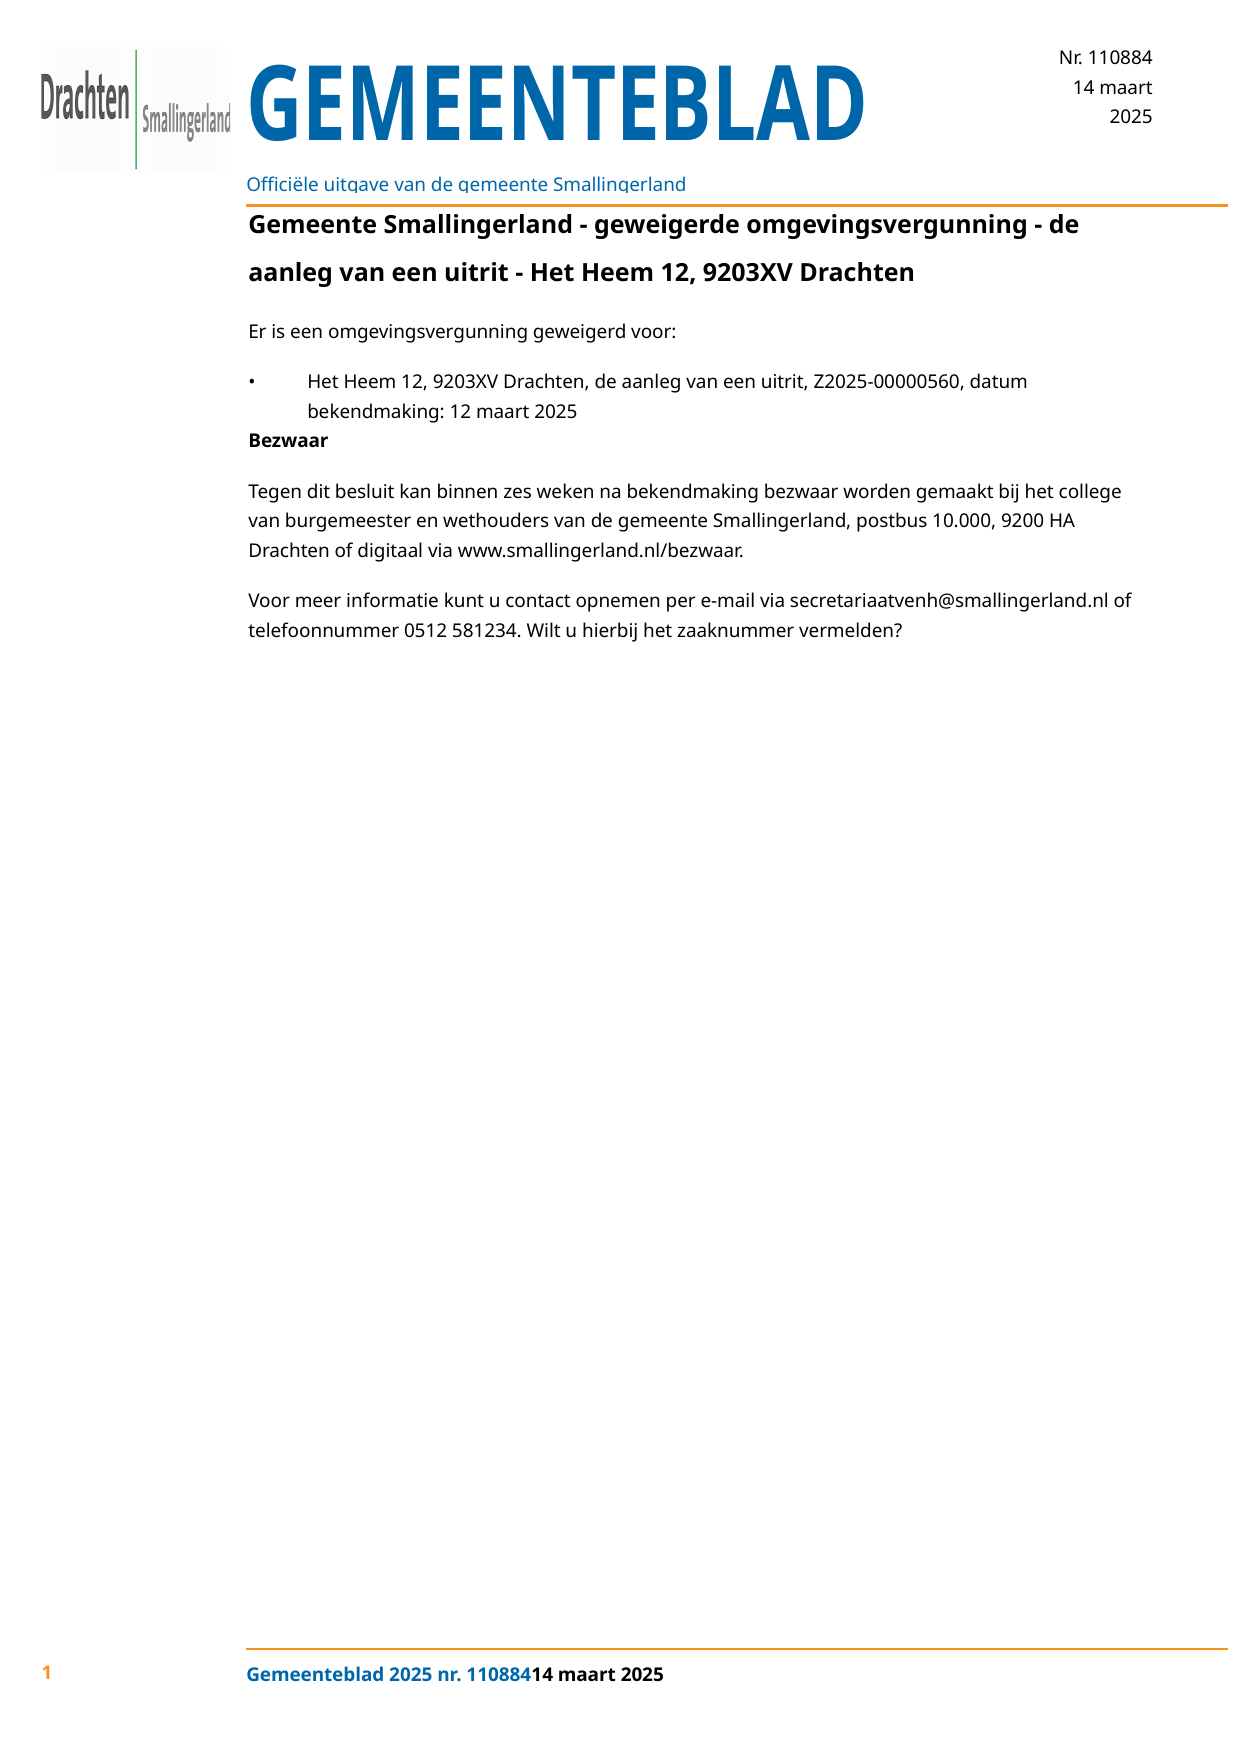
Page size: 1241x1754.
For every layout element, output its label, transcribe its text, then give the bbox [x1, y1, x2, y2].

text Bezwaar [248, 427, 1152, 453]
text Voor meer informatie kunt u contact opnemen per e-mail via secretariaatvenh@smallingerland.nl of telefoonnummer 0512 581234. Wilt u hierbij het zaaknummer vermelden? [248, 587, 1152, 643]
text Gemeente Smallingerland - geweigerde omgevingsvergunning - de aanleg van een uitrit - Het Heem 12, 9203XV Drachten [248, 207, 1152, 288]
text Tegen dit besluit kan binnen zes weken na bekendmaking bezwaar worden gemaakt bij het college van burgemeester en wethouders van de gemeente Smallingerland, postbus 10.000, 9200 HA Drachten of digitaal via www.smallingerland.nl/bezwaar. [248, 478, 1152, 563]
list Het Heem 12, 9203XV Drachten, de aanleg van een uitrit, Z2025-00000560, datum bekendmaking: 12 maart 2025 [248, 368, 1152, 424]
picture [41, 47, 231, 172]
text Er is een omgevingsvergunning geweigerd voor: [248, 318, 1152, 344]
